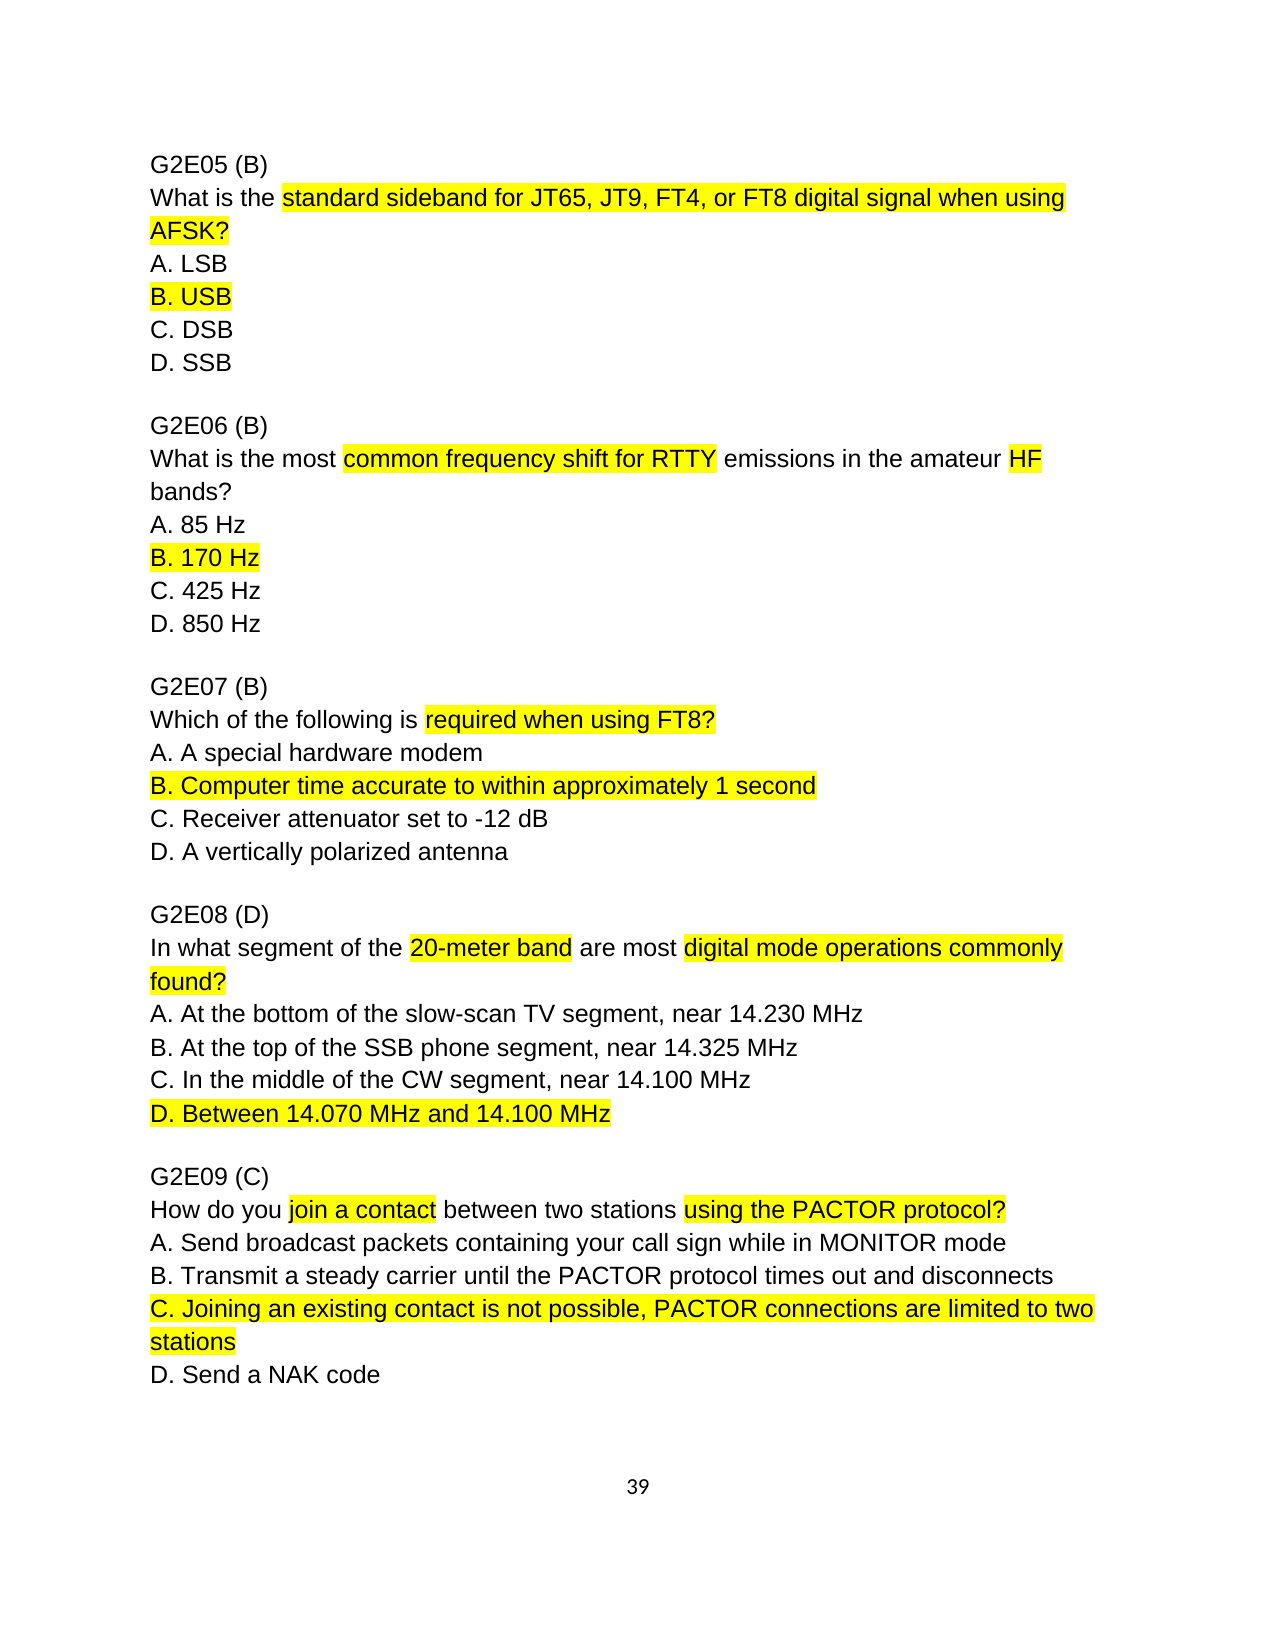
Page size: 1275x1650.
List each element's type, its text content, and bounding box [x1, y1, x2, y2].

text G2E08 (D) In what segment of the 20-meter band are most digital mode operations commonly found? A. At the bottom of the slow-scan TV segment, near 14.230 MHz B. At the top of the SSB phone segment, near 14.325 MHz C. In the middle of the CW segment, near 14.100 MHz D. Between 14.070 MHz and 14.100 MHz [150, 900, 1125, 1127]
text G2E06 (B) What is the most common frequency shift for RTTY emissions in the amateur HF bands? A. 85 Hz B. 170 Hz C. 425 Hz D. 850 Hz [150, 411, 1125, 638]
text G2E07 (B) Which of the following is required when using FT8? A. A special hardware modem B. Computer time accurate to within approximately 1 second C. Receiver attenuator set to -12 dB D. A vertically polarized antenna [150, 672, 1125, 866]
text G2E05 (B) What is the standard sideband for JT65, JT9, FT4, or FT8 digital signal when using AFSK? A. LSB B. USB C. DSB D. SSB [150, 150, 1125, 377]
text G2E09 (C) How do you join a contact between two stations using the PACTOR protocol? A. Send broadcast packets containing your call sign while in MONITOR mode B. Transmit a steady carrier until the PACTOR protocol times out and disconnects C. Joining an existing contact is not possible, PACTOR connections are limited to two stations D. Send a NAK code [150, 1162, 1125, 1388]
